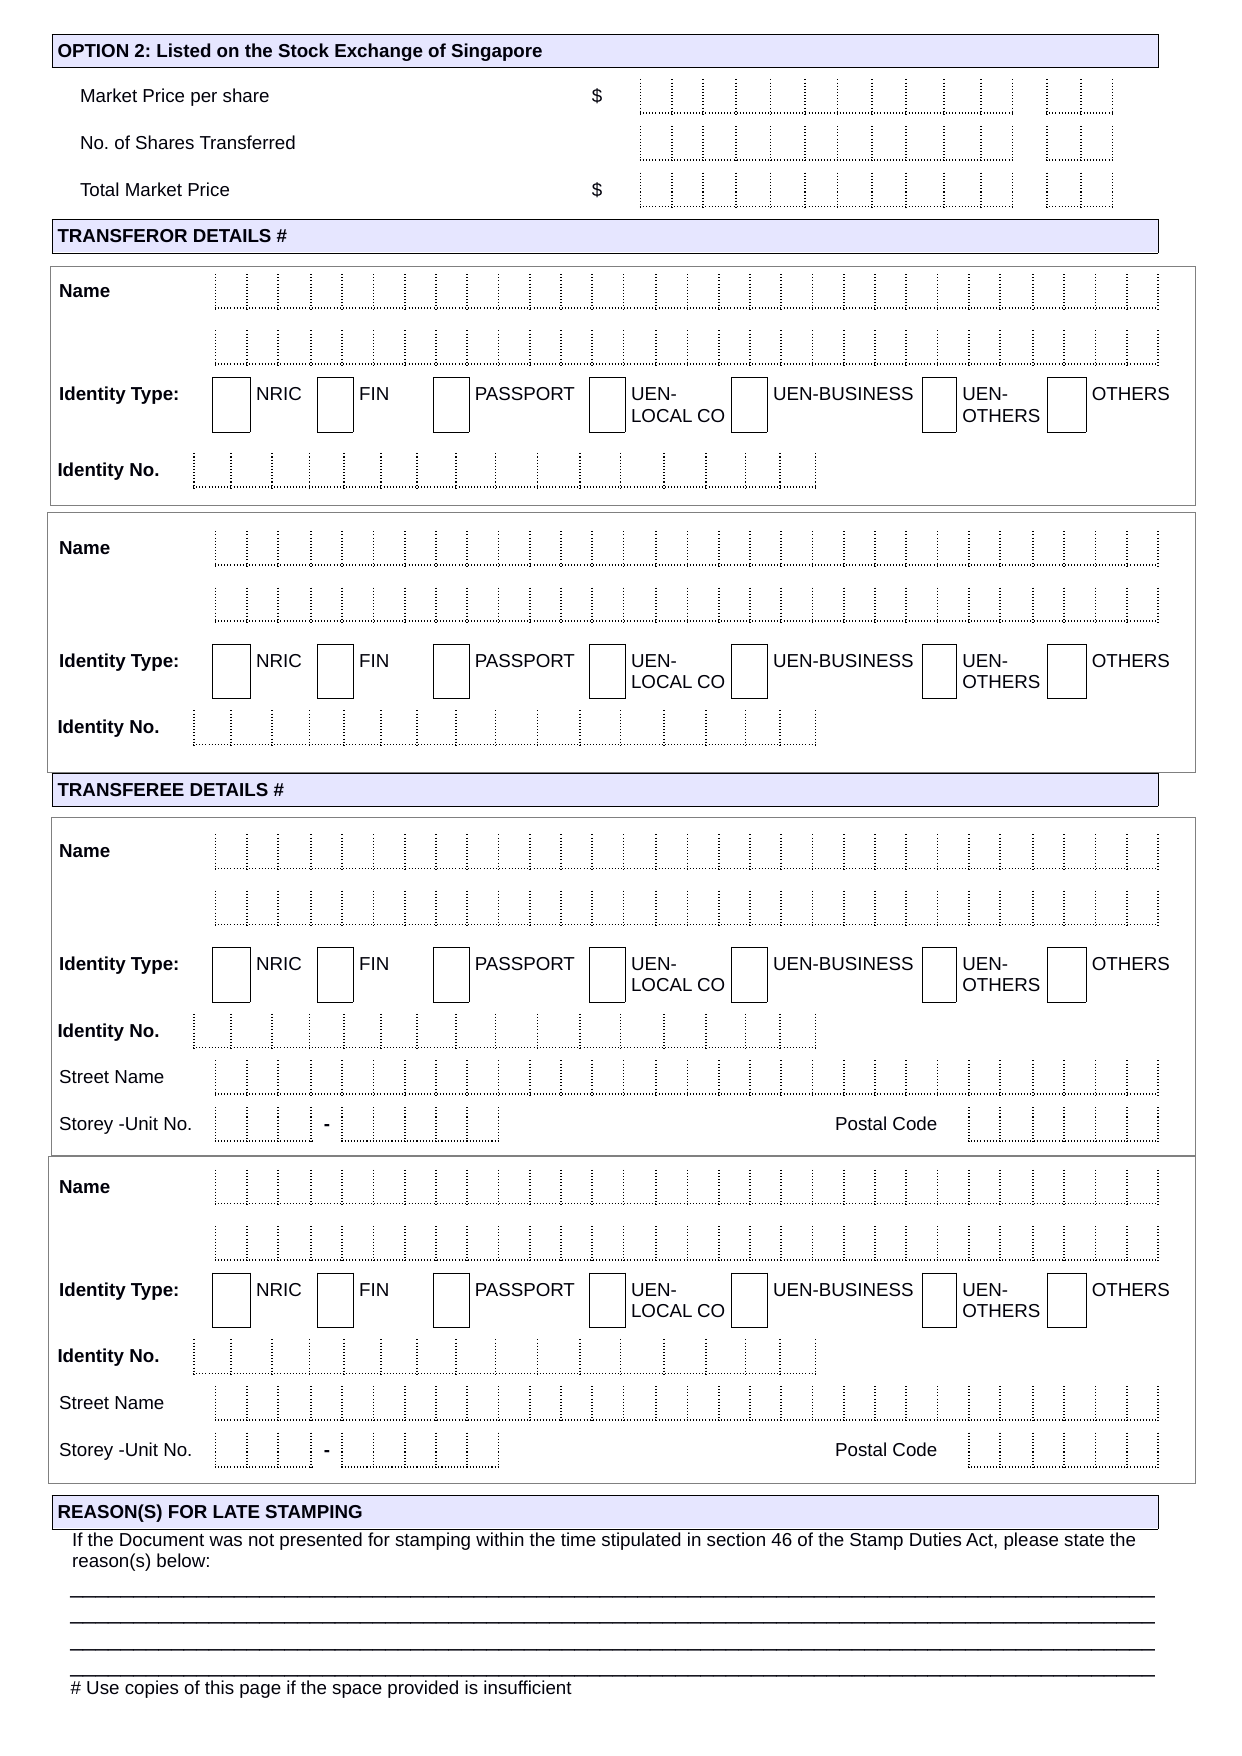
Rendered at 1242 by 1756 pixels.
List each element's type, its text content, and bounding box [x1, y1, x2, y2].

table_header TRANSFEREE DETAILS # [53, 774, 1158, 806]
table_header [805, 126, 837, 159]
table_header [703, 126, 736, 159]
table_header [1013, 173, 1047, 206]
text If the Document was not presented for stamping within the time stipulated in section 46 of the Stamp Duties Act, please state the reason(s) below: [72, 1530, 1158, 1572]
table_header [641, 79, 672, 112]
table_header [770, 79, 805, 112]
table_header [770, 173, 805, 206]
table_header [944, 79, 981, 112]
table_header Total Market Price [77, 173, 586, 206]
table_header $ [586, 79, 641, 112]
table_header [1081, 126, 1112, 159]
table_header [736, 126, 770, 159]
table_header [872, 79, 906, 112]
table_header [1047, 173, 1081, 206]
table_header [703, 173, 736, 206]
table_header [906, 173, 944, 206]
table_header [838, 126, 872, 159]
table_header [981, 79, 1012, 112]
table_header [672, 126, 703, 159]
table_header [736, 79, 770, 112]
table_header [872, 126, 906, 159]
table_header Market Price per share [77, 79, 586, 112]
table_header [1013, 79, 1047, 112]
table_header [1047, 126, 1081, 159]
table_header [586, 126, 641, 159]
text # Use copies of this page if the space provided is insufficient [70, 1677, 1158, 1699]
table_header [981, 126, 1012, 159]
table_header [944, 173, 981, 206]
table_header REASON(S) FOR LATE STAMPING [53, 1496, 1158, 1528]
table_header [672, 79, 703, 112]
table_header [981, 173, 1012, 206]
table_header [805, 79, 837, 112]
table_header $ [586, 173, 641, 206]
table_header [672, 173, 703, 206]
table_header TRANSFEROR DETAILS # [53, 220, 1158, 252]
table_header [906, 79, 944, 112]
table_header [805, 173, 837, 206]
table_header [770, 126, 805, 159]
table_header [872, 173, 906, 206]
table_header [1047, 79, 1081, 112]
table_header [838, 173, 872, 206]
table_header [1081, 173, 1112, 206]
table_header [838, 79, 872, 112]
table_header [641, 126, 672, 159]
table_header [736, 173, 770, 206]
table_header [703, 79, 736, 112]
table_header [1013, 126, 1047, 159]
table_header No. of Shares Transferred [77, 126, 586, 159]
table_header [1081, 79, 1112, 112]
table_header [641, 173, 672, 206]
table_header [944, 126, 981, 159]
table_header [906, 126, 944, 159]
table_header OPTION 2: Listed on the Stock Exchange of Singapore [53, 35, 1158, 67]
